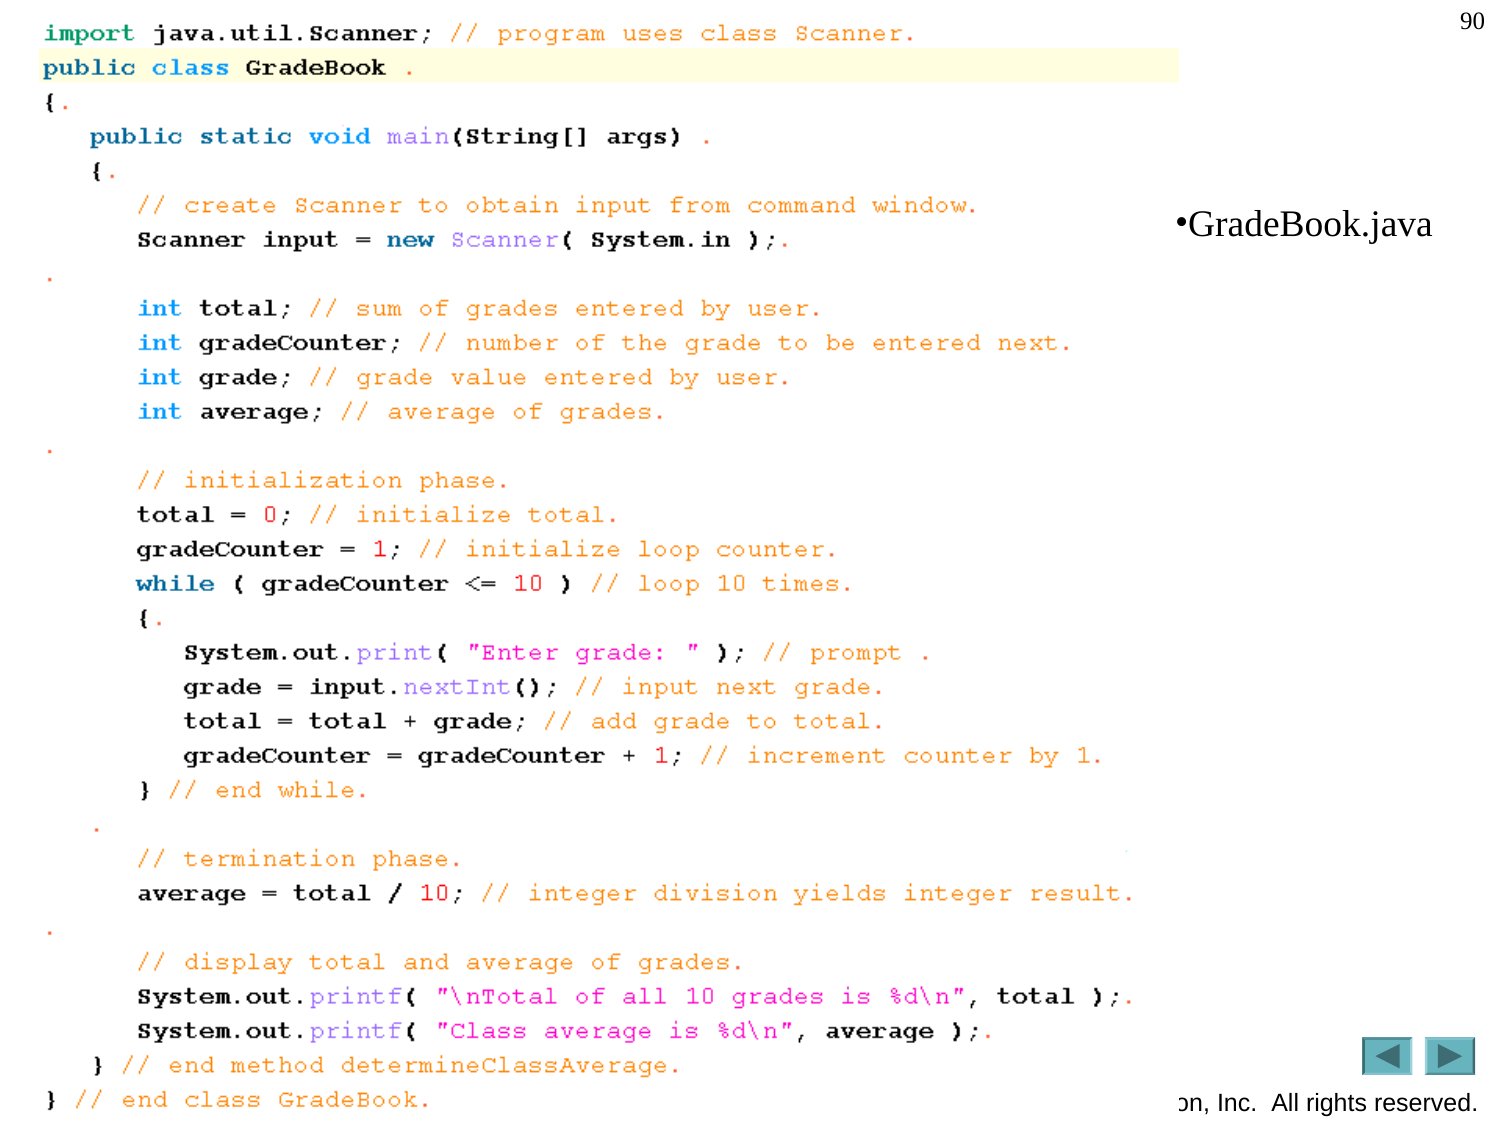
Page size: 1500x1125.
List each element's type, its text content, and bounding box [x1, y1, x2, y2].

picture [39, 14, 1179, 1118]
text_box GradeBook.java [1175, 191, 1463, 252]
